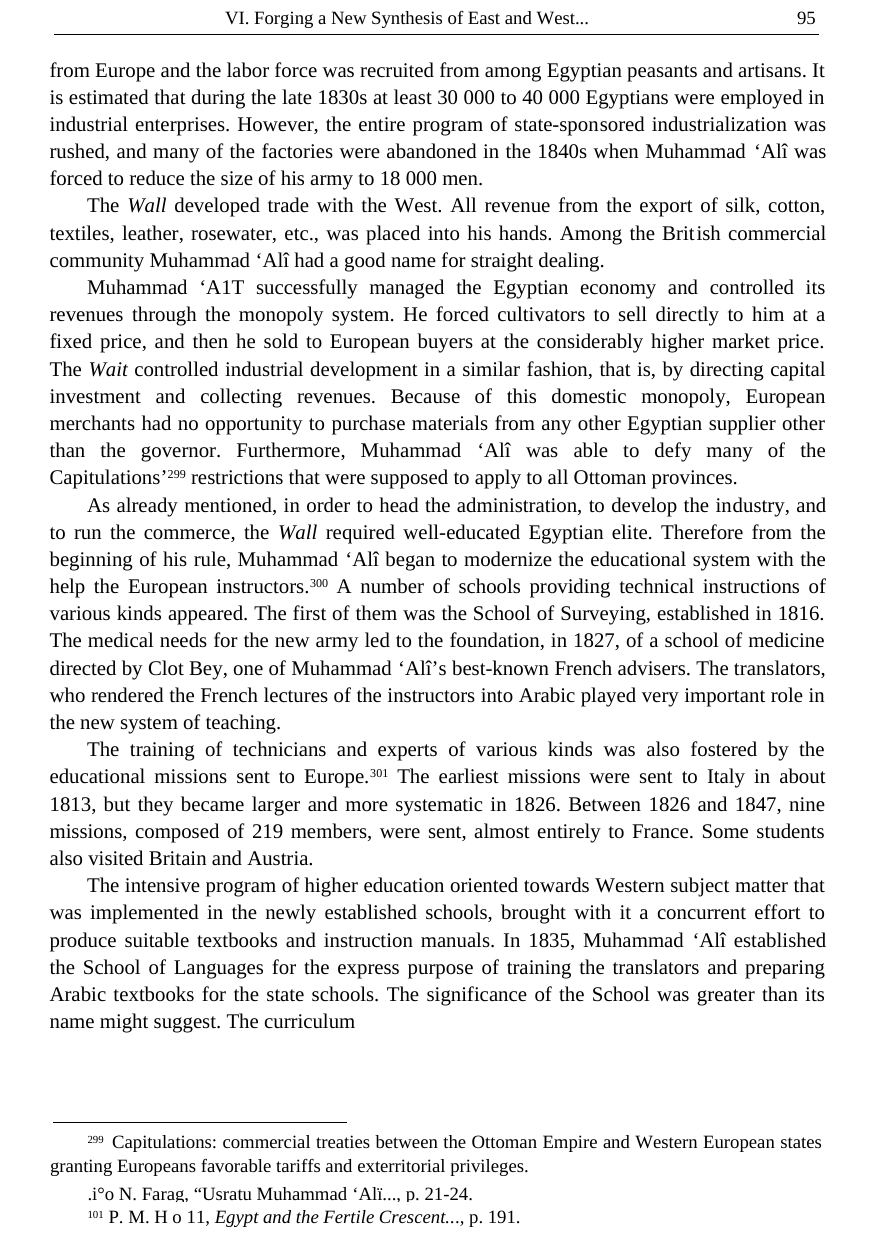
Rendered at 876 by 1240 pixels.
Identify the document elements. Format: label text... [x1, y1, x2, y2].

text The Wall developed trade with the West. All revenue from the export of silk, cotton, textiles, leather, rosewater, etc., was placed into his hands. Among the Brit­ish commercial community Muhammad ‘Alî had a good name for straight dealing. [49, 193, 826, 272]
text from Europe and the labor force was recruited from among Egyptian peasants and artisans. It is estimated that during the late 1830s at least 30 000 to 40 000 Egyptians were employed in industrial enterprises. However, the entire program of state-spon­sored industrialization was rushed, and many of the factories were abandoned in the 1840s when Muhammad ‘Alî was forced to reduce the size of his army to 18 000 men. [49, 57, 826, 190]
text 95 [797, 7, 821, 28]
text 299 Capitulations: commercial treaties between the Ottoman Empire and Western European states granting Europeans favorable tariffs and exterritorial privileges. [50, 1131, 823, 1176]
text .i°o N. Farag, “Usratu Muhammad ‘Alï..., p. 21-24. [50, 1182, 823, 1201]
text As already mentioned, in order to head the administration, to develop the in­dustry, and to run the commerce, the Wall required well-educated Egyptian elite. Therefore from the beginning of his rule, Muhammad ‘Alî began to modernize the educational system with the help the European instructors.300 A number of schools providing technical instructions of various kinds appeared. The first of them was the School of Surveying, established in 1816. The medical needs for the new army led to the foundation, in 1827, of a school of medicine directed by Clot Bey, one of Muhammad ‘Alî’s best-known French advisers. The translators, who rendered the French lectures of the instructors into Arabic played very important role in the new system of teaching. [49, 492, 826, 734]
text 101 P. M. H o 11, Egypt and the Fertile Crescent..., p. 191. [50, 1206, 823, 1228]
text VI. Forging a New Synthesis of East and West... [225, 7, 643, 28]
text Muhammad ‘A1T successfully managed the Egyptian economy and controlled its revenues through the monopoly system. He forced cultivators to sell directly to him at a fixed price, and then he sold to European buyers at the considerably higher market price. The Wait controlled industrial development in a similar fashion, that is, by directing capital investment and collecting revenues. Because of this domestic monopoly, European merchants had no opportunity to purchase materials from any other Egyptian supplier other than the governor. Furthermore, Muhammad ‘Alî was able to defy many of the Capitulations’299 restrictions that were supposed to apply to all Ottoman provinces. [49, 275, 826, 489]
text The training of technicians and experts of various kinds was also fostered by the educational missions sent to Europe.301 The earliest missions were sent to Italy in about 1813, but they became larger and more systematic in 1826. Between 1826 and 1847, nine missions, composed of 219 members, were sent, almost entirely to France. Some students also visited Britain and Austria. [49, 737, 826, 870]
text The intensive program of higher education oriented towards Western subject matter that was implemented in the newly established schools, brought with it a concurrent effort to produce suitable textbooks and instruction manuals. In 1835, Muhammad ‘Alî established the School of Languages for the express purpose of training the translators and preparing Arabic textbooks for the state schools. The significance of the School was greater than its name might suggest. The curriculum [49, 873, 826, 1033]
